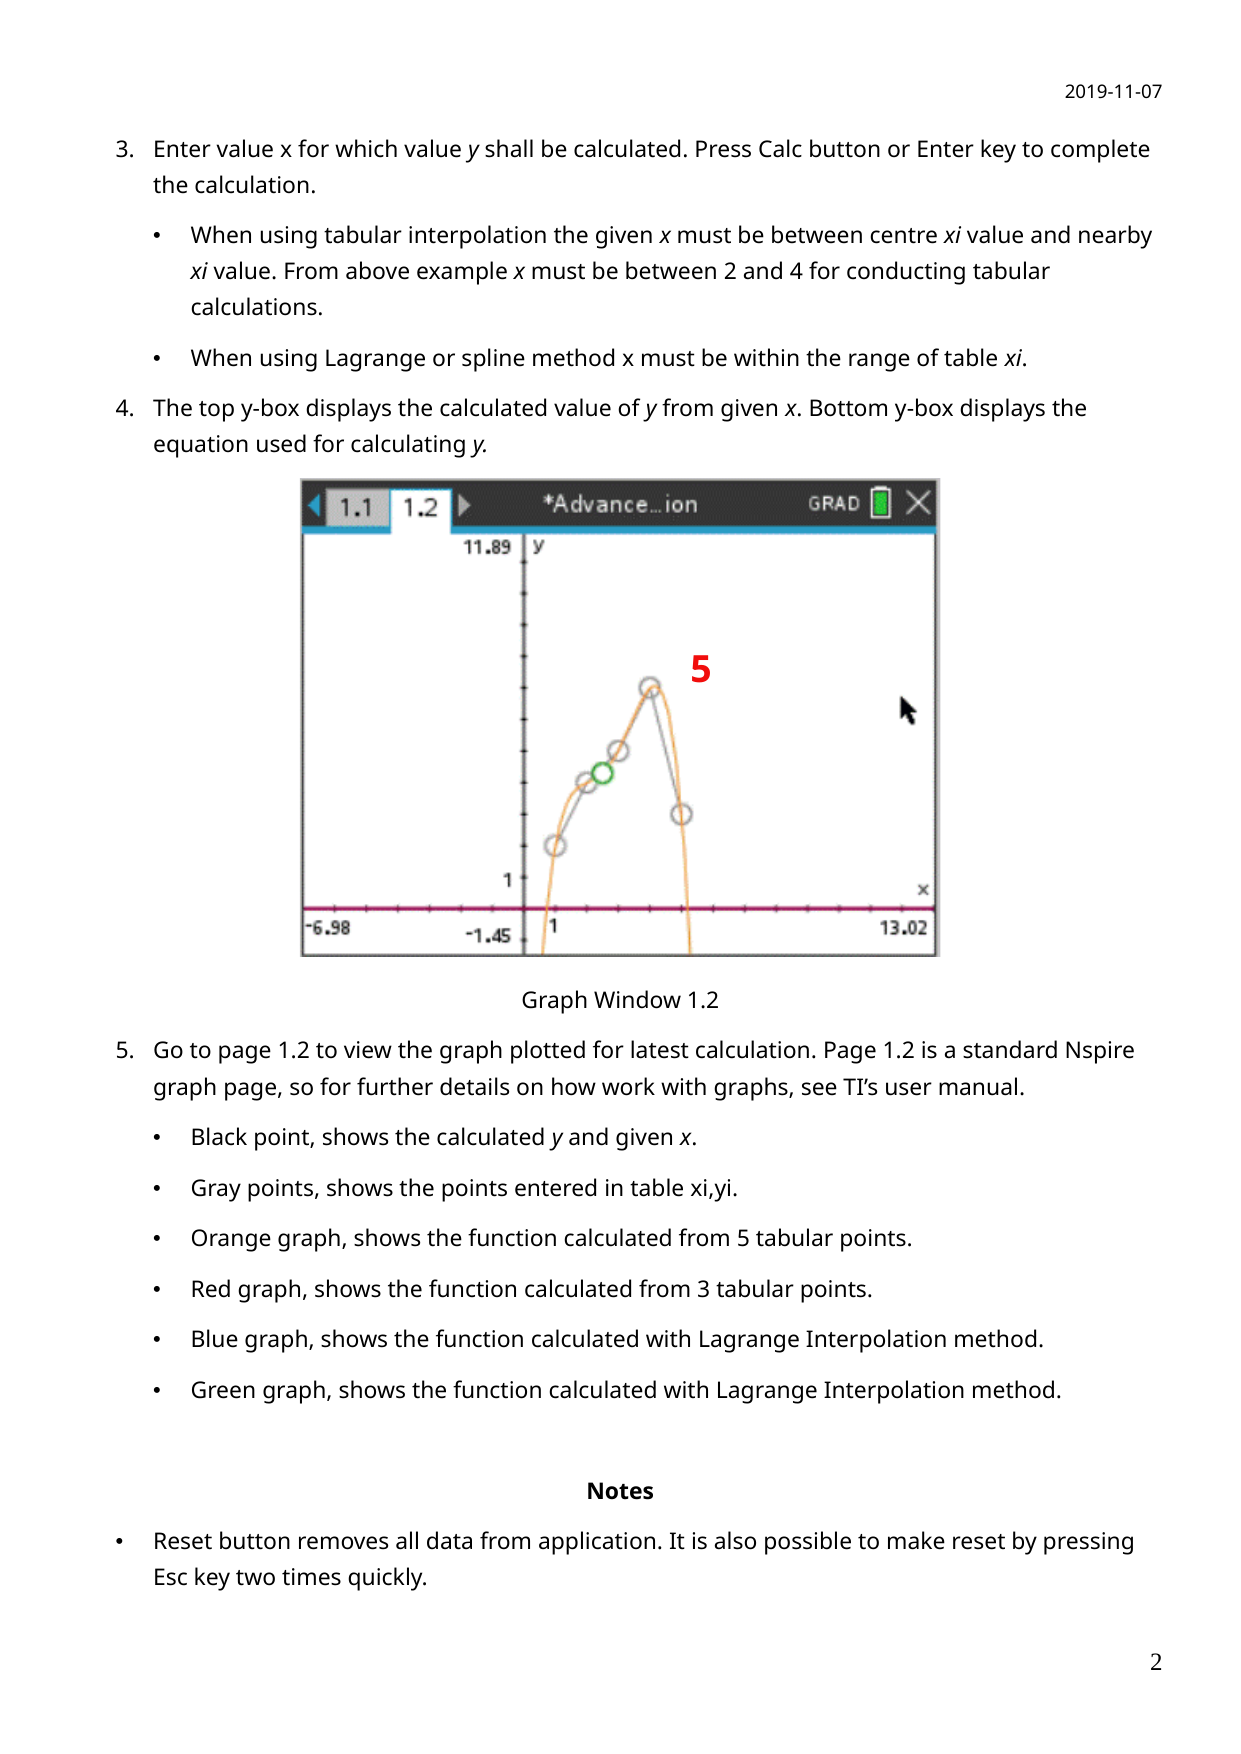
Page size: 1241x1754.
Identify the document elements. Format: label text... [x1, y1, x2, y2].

list When using Lagrange or spline method x must be within the range of table xi. [153, 342, 1162, 373]
list Enter value x for which value y shall be calculated. Press Calc button or Enter key to complete the calculation. [115, 133, 1162, 200]
list The top y-box displays the calculated value of y from given x. Bottom y-box displays the equation used for calculating y. [115, 392, 1162, 459]
list Blue graph, shows the function calculated with Lagrange Interpolation method. [153, 1323, 1162, 1354]
list Orange graph, shows the function calculated from 5 tabular points. [153, 1222, 1162, 1253]
list Green graph, shows the function calculated with Lagrange Interpolation method. [153, 1373, 1162, 1405]
list Red graph, shows the function calculated from 3 tabular points. [153, 1272, 1162, 1304]
list When using tabular interpolation the given x must be between centre xi value and nearby xi value. From above example x must be between 2 and 4 for conducting tabular calculations. [153, 219, 1162, 322]
text Graph Window 1.2 [78, 984, 1162, 1015]
picture [299, 478, 941, 957]
text Notes [78, 1474, 1162, 1506]
list Go to page 1.2 to view the graph plotted for latest calculation. Page 1.2 is a standard Nspire graph page, so for further details on how work with graphs, see TI’s user manual. [115, 1034, 1162, 1102]
list Black point, shows the calculated y and given x. [153, 1121, 1162, 1152]
list Gray points, shows the points entered in table xi,yi. [153, 1171, 1162, 1203]
list Reset button removes all data from application. It is also possible to make reset by pressing Esc key two times quickly. [115, 1525, 1162, 1592]
